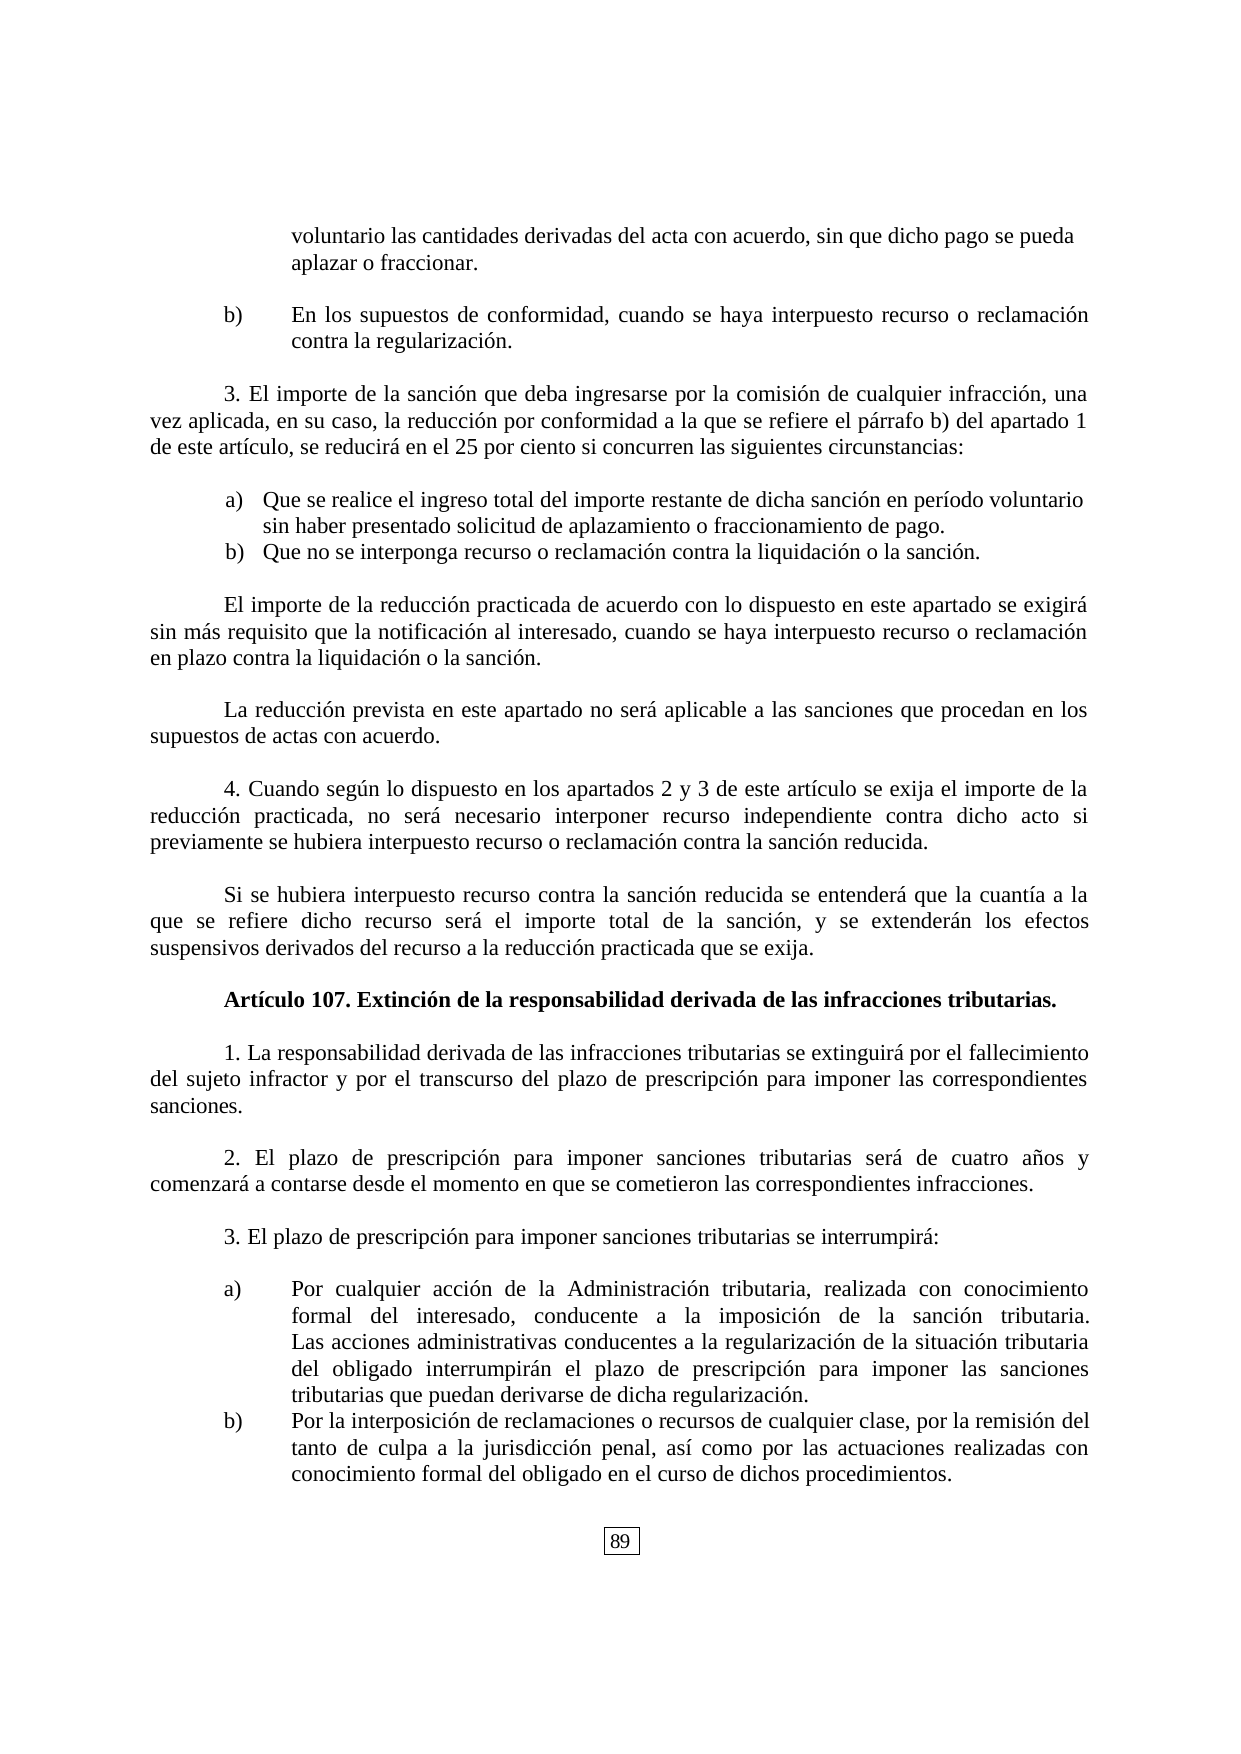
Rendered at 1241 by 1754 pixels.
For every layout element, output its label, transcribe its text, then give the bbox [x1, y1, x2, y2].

list Cuando según lo dispuesto en los apartados 2 y 3 de este artículo se exija el importe de la reducción practicada, no será necesario interponer recurso independiente contra dicho acto si previamente se hubiera interpuesto recurso o reclamación contra la sanción reducida. [150, 775, 1090, 854]
text voluntario las cantidades derivadas del acta con acuerdo, sin que dicho pago se pueda aplazar o fraccionar. [291, 222, 1103, 275]
list Que no se interponga recurso o reclamación contra la liquidación o la sanción. [225, 538, 1103, 565]
list En los supuestos de conformidad, cuando se haya interpuesto recurso o reclamación contra la regularización. [223, 301, 1090, 354]
list La responsabilidad derivada de las infracciones tributarias se extinguirá por el fallecimiento del sujeto infractor y por el transcurso del plazo de prescripción para imponer las correspondientes sanciones. [150, 1039, 1090, 1118]
list Por la interposición de reclamaciones o recursos de cualquier clase, por la remisión del tanto de culpa a la jurisdicción penal, así como por las actuaciones realizadas con conocimiento formal del obligado en el curso de dichos procedimientos. [223, 1408, 1090, 1487]
list El importe de la sanción que deba ingresarse por la comisión de cualquier infracción, una vez aplicada, en su caso, la reducción por conformidad a la que se refiere el párrafo b) del apartado 1 de este artículo, se reducirá en el 25 por ciento si concurren las siguientes circunstancias: [150, 380, 1089, 459]
list Por cualquier acción de la Administración tributaria, realizada con conocimiento formal del interesado, conducente a la imposición de la sanción tributaria. Las acciones administrativas conducentes a la regularización de la situación tributaria del obligado interrumpirán el plazo de prescripción para imponer las sanciones tributarias que puedan derivarse de dicha regularización. [223, 1276, 1090, 1407]
list Que se realice el ingreso total del importe restante de dicha sanción en período voluntario sin haber presentado solicitud de aplazamiento o fraccionamiento de pago. [225, 486, 1090, 538]
subtitle Artículo 107. Extinción de la responsabilidad derivada de las infracciones tributarias. [223, 986, 1103, 1013]
text El importe de la reducción practicada de acuerdo con lo dispuesto en este apartado se exigirá sin más requisito que la notificación al interesado, cuando se haya interpuesto recurso o reclamación en plazo contra la liquidación o la sanción. [150, 591, 1089, 670]
text Si se hubiera interpuesto recurso contra la sanción reducida se entenderá que la cuantía a la que se refiere dicho recurso será el importe total de la sanción, y se extenderán los efectos suspensivos derivados del recurso a la reducción practicada que se exija. [150, 881, 1089, 960]
list El plazo de prescripción para imponer sanciones tributarias será de cuatro años y comenzará a contarse desde el momento en que se cometieron las correspondientes infracciones. [150, 1145, 1090, 1196]
list El plazo de prescripción para imponer sanciones tributarias se interrumpirá: [223, 1223, 1103, 1249]
text La reducción prevista en este apartado no será aplicable a las sanciones que procedan en los supuestos de actas con acuerdo. [150, 697, 1089, 749]
